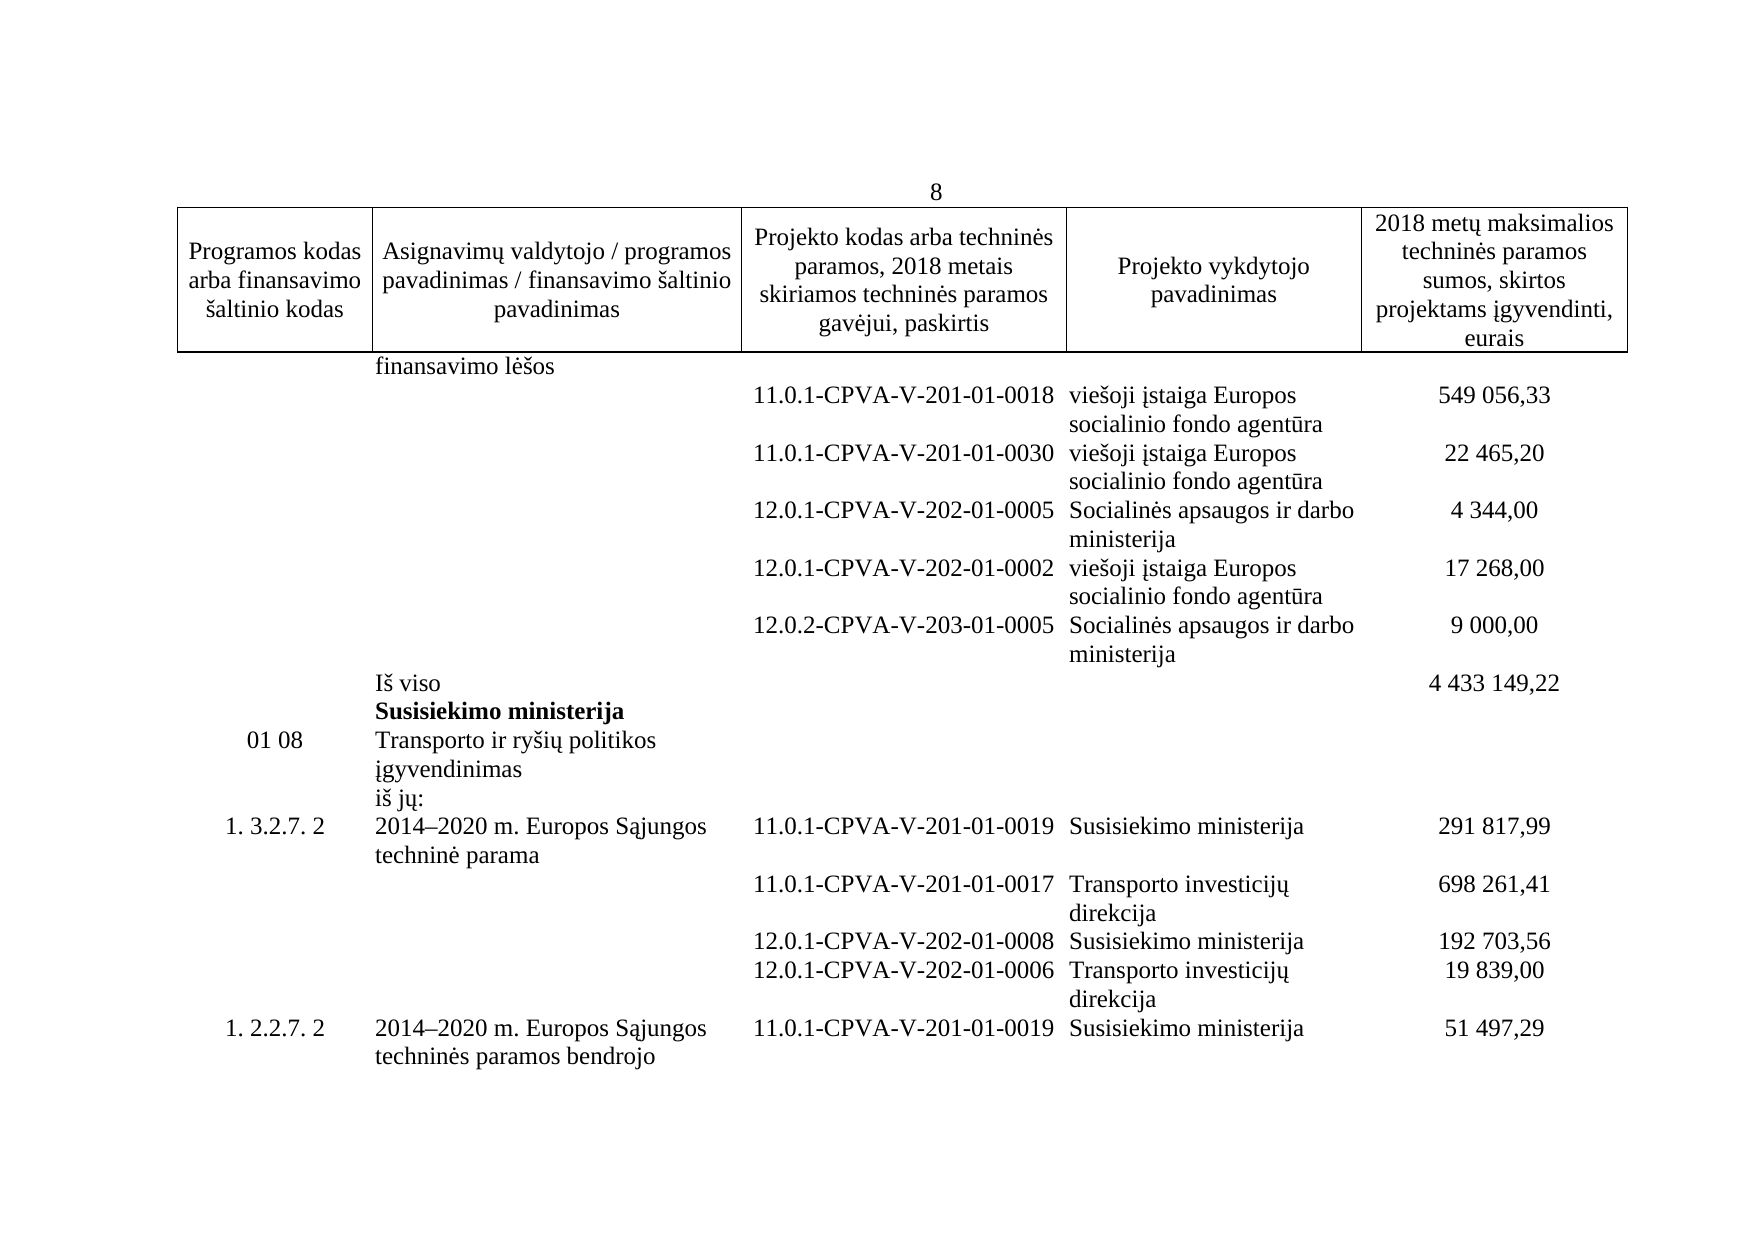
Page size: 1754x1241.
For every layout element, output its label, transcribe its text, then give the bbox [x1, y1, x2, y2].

table_cell [177, 353, 372, 380]
table_cell 12.0.1-CPVA-V-202-01-0008 [741, 926, 1066, 955]
table_cell [177, 696, 372, 725]
table_cell Socialinės apsaugos ir darbo ministerija [1066, 495, 1361, 553]
table_cell 12.0.1-CPVA-V-202-01-0005 [741, 495, 1066, 553]
table_cell Susisiekimo ministerija [1066, 1013, 1361, 1070]
table_cell Socialinės apsaugos ir darbo ministerija [1066, 610, 1361, 668]
table_cell 2014–2020 m. Europos Sąjungos techninė parama [372, 811, 741, 869]
table_cell 2014–2020 m. Europos Sąjungos techninės paramos bendrojo [372, 1013, 741, 1070]
table_cell [1066, 696, 1361, 725]
table_cell [372, 438, 741, 495]
table_cell 12.0.2-CPVA-V-203-01-0005 [741, 610, 1066, 668]
table_cell 192 703,56 [1361, 926, 1627, 955]
table_cell Susisiekimo ministerija [372, 696, 741, 725]
table_cell [372, 495, 741, 553]
table_cell 698 261,41 [1361, 869, 1627, 926]
table_cell [1361, 725, 1627, 783]
table_cell Susisiekimo ministerija [1066, 926, 1361, 955]
table_header Projekto kodas arba techninės paramos, 2018 metais skiriamos techninės paramos gavėjui, paskirtis [742, 208, 1066, 351]
table_header 2018 metų maksimalios techninės paramos sumos, skirtos projektams įgyvendinti, eurais [1362, 208, 1627, 351]
table_cell [177, 783, 372, 811]
table_cell 12.0.1-CPVA-V-202-01-0002 [741, 553, 1066, 610]
table_cell [1361, 353, 1627, 380]
table_cell [741, 725, 1066, 783]
table_cell viešoji įstaiga Europos socialinio fondo agentūra [1066, 553, 1361, 610]
table_cell [741, 696, 1066, 725]
table_cell [177, 380, 372, 438]
table_cell 01 08 [177, 725, 372, 783]
table_cell 4 433 149,22 [1361, 668, 1627, 696]
table_cell [1066, 353, 1361, 380]
table_cell [177, 668, 372, 696]
table_cell [372, 869, 741, 926]
table_header Projekto vykdytojo pavadinimas [1067, 208, 1361, 351]
table_cell viešoji įstaiga Europos socialinio fondo agentūra [1066, 438, 1361, 495]
table_cell [177, 495, 372, 553]
table_cell 12.0.1-CPVA-V-202-01-0006 [741, 955, 1066, 1013]
table_cell 9 000,00 [1361, 610, 1627, 668]
table_cell 19 839,00 [1361, 955, 1627, 1013]
table_cell [177, 926, 372, 955]
table_cell [1361, 783, 1627, 811]
table_cell 11.0.1-CPVA-V-201-01-0019 [741, 811, 1066, 869]
table_cell [741, 783, 1066, 811]
table_cell [372, 955, 741, 1013]
table_cell 51 497,29 [1361, 1013, 1627, 1070]
table_cell viešoji įstaiga Europos socialinio fondo agentūra [1066, 380, 1361, 438]
table_cell [177, 438, 372, 495]
table_cell [177, 553, 372, 610]
table_cell [177, 869, 372, 926]
table_cell Transporto ir ryšių politikos įgyvendinimas [372, 725, 741, 783]
table_cell Transporto investicijų direkcija [1066, 955, 1361, 1013]
table_cell 11.0.1-CPVA-V-201-01-0017 [741, 869, 1066, 926]
table_cell [372, 926, 741, 955]
table_cell Iš viso [372, 668, 741, 696]
table_cell 17 268,00 [1361, 553, 1627, 610]
table_header Asignavimų valdytojo / programos pavadinimas / finansavimo šaltinio pavadinimas [373, 208, 741, 351]
table_cell Transporto investicijų direkcija [1066, 869, 1361, 926]
table_cell [372, 380, 741, 438]
table_cell 549 056,33 [1361, 380, 1627, 438]
table_cell [1066, 783, 1361, 811]
table_cell [741, 353, 1066, 380]
table_cell 4 344,00 [1361, 495, 1627, 553]
table_cell [1066, 668, 1361, 696]
table_cell [177, 955, 372, 1013]
table_cell iš jų: [372, 783, 741, 811]
table_cell [177, 610, 372, 668]
table_cell 11.0.1-CPVA-V-201-01-0018 [741, 380, 1066, 438]
table_cell 11.0.1-CPVA-V-201-01-0030 [741, 438, 1066, 495]
table_cell 1. 3.2.7. 2 [177, 811, 372, 869]
table_cell [1066, 725, 1361, 783]
table_cell [372, 553, 741, 610]
table_header Programos kodas arba finansavimo šaltinio kodas [178, 208, 372, 351]
table_cell Susisiekimo ministerija [1066, 811, 1361, 869]
table_cell 1. 2.2.7. 2 [177, 1013, 372, 1070]
table_cell [372, 610, 741, 668]
table_cell [741, 668, 1066, 696]
table_cell 22 465,20 [1361, 438, 1627, 495]
table_cell [1361, 696, 1627, 725]
table_cell finansavimo lėšos [372, 353, 741, 380]
table_cell 291 817,99 [1361, 811, 1627, 869]
table_cell 11.0.1-CPVA-V-201-01-0019 [741, 1013, 1066, 1070]
